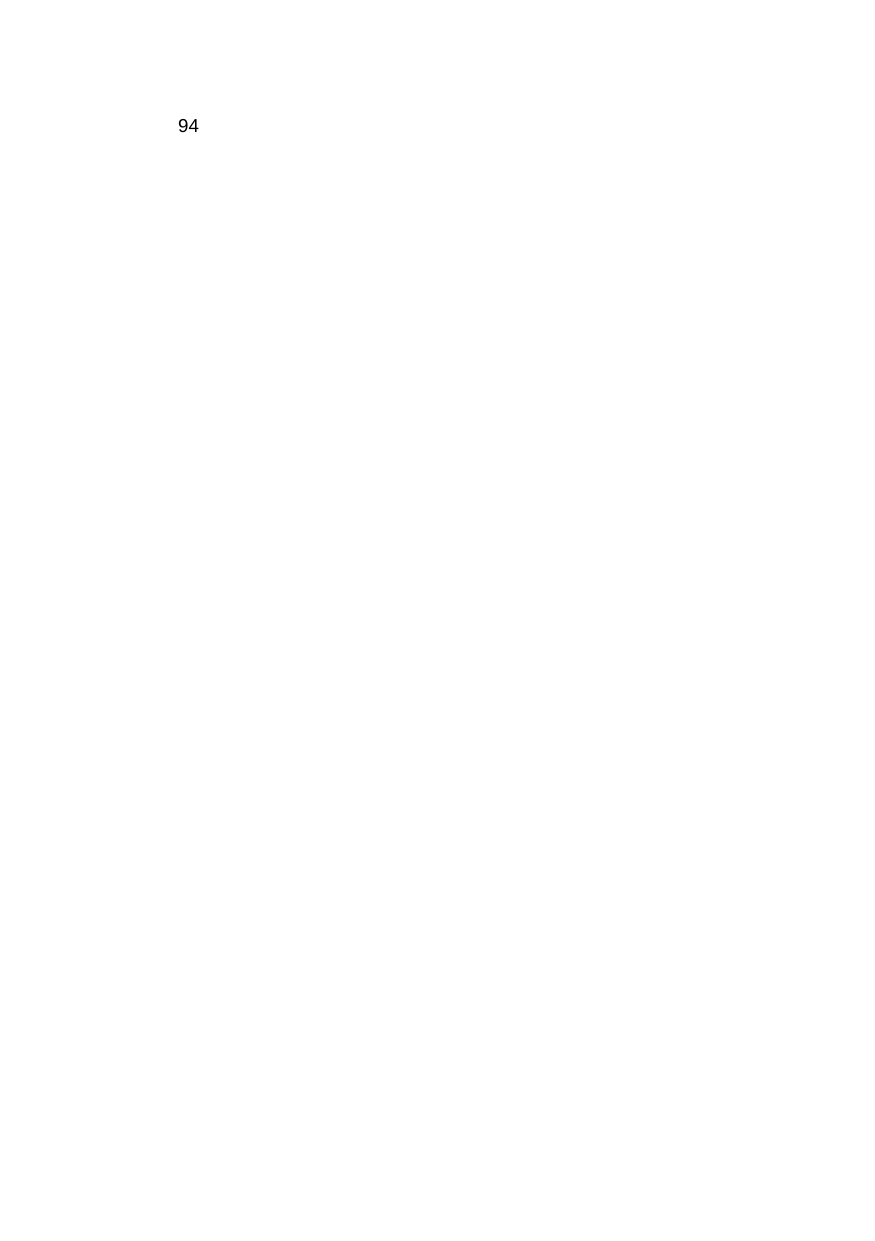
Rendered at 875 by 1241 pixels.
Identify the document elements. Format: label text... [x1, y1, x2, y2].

text 94 [178, 115, 732, 137]
